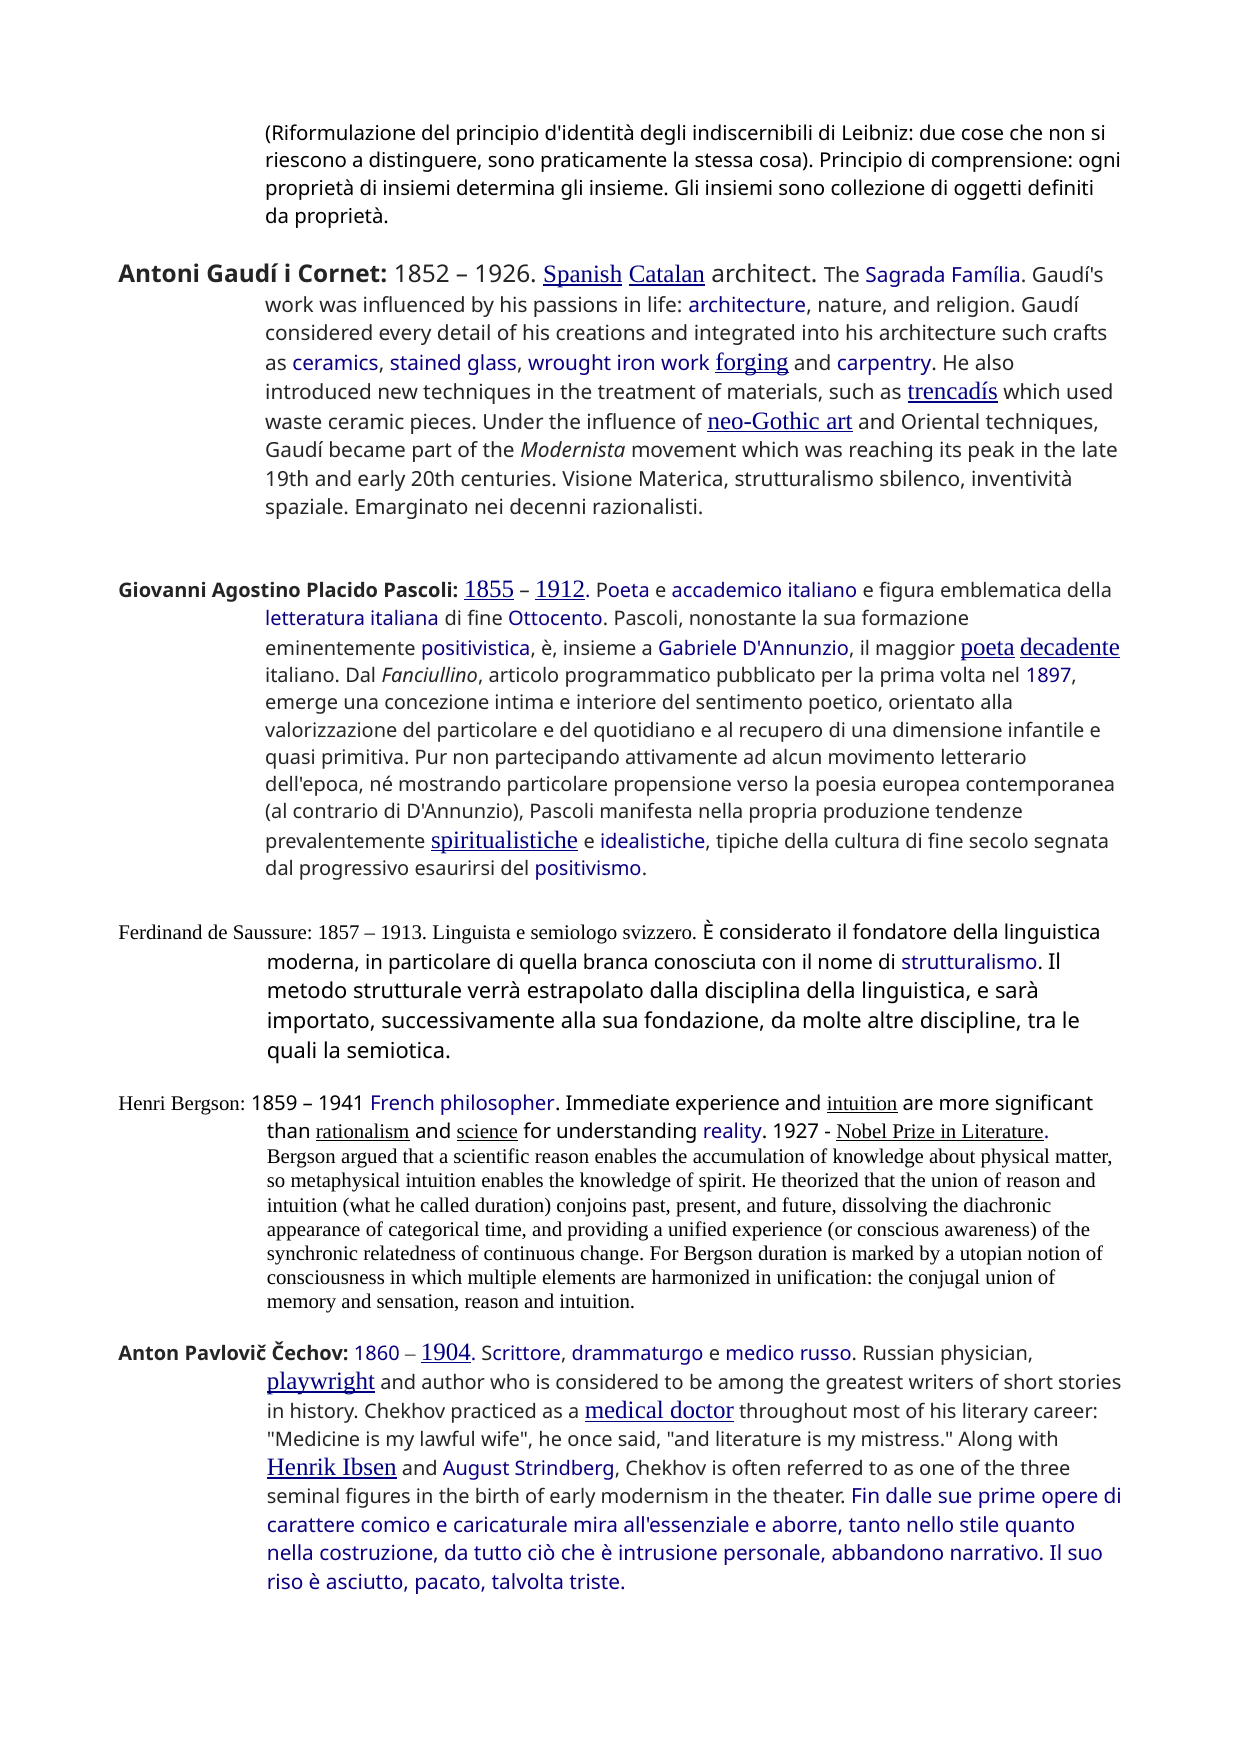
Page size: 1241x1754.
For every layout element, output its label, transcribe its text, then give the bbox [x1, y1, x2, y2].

text Giovanni Agostino Placido Pascoli: 1855 – 1912. Poeta e accademico italiano e figura emblematica della letteratura italiana di fine Ottocento. Pascoli, nonostante la sua formazione eminentemente positivistica, è, insieme a Gabriele D'Annunzio, il maggior poeta decadente italiano. Dal Fanciullino, articolo programmatico pubblicato per la prima volta nel 1897, emerge una concezione intima e interiore del sentimento poetico, orientato alla valorizzazione del particolare e del quotidiano e al recupero di una dimensione infantile e quasi primitiva. Pur non partecipando attivamente ad alcun movimento letterario dell'epoca, né mostrando particolare propensione verso la poesia europea contemporanea (al contrario di D'Annunzio), Pascoli manifesta nella propria produzione tendenze prevalentemente spiritualistiche e idealistiche, tipiche della cultura di fine secolo segnata dal progressivo esaurirsi del positivismo. [118, 574, 1122, 881]
text Anton Pavlovič Čechov: 1860 – 1904. Scrittore, drammaturgo e medico russo. Russian physician, playwright and author who is considered to be among the greatest writers of short stories in history. Chekhov practiced as a medical doctor throughout most of his literary career: "Medicine is my lawful wife", he once said, "and literature is my mistress." Along with Henrik Ibsen and August Strindberg, Chekhov is often referred to as one of the three seminal figures in the birth of early modernism in the theater. Fin dalle sue prime opere di carattere comico e caricaturale mira all'essenziale e aborre, tanto nello stile quanto nella costruzione, da tutto ciò che è intrusione personale, abbandono narrativo. Il suo riso è asciutto, pacato, talvolta triste. [118, 1337, 1122, 1595]
text (Riformulazione del principio d'identità degli indiscernibili di Leibniz: due cose che non si riescono a distinguere, sono praticamente la stessa cosa). Principio di comprensione: ogni proprietà di insiemi determina gli insieme. Gli insiemi sono collezione di oggetti definiti da proprietà. [118, 118, 1122, 229]
text Antoni Gaudí i Cornet: 1852 – 1926. Spanish Catalan architect. The Sagrada Família. Gaudí's work was influenced by his passions in life: architecture, nature, and religion. Gaudí considered every detail of his creations and integrated into his architecture such crafts as ceramics, stained glass, wrought iron work forging and carpentry. He also introduced new techniques in the treatment of materials, such as trencadís which used waste ceramic pieces. Under the influence of neo-Gothic art and Oriental techniques, Gaudí became part of the Modernista movement which was reaching its peak in the late 19th and early 20th centuries. Visione Materica, strutturalismo sbilenco, inventività spaziale. Emarginato nei decenni razionalisti. [118, 257, 1122, 521]
text Ferdinand de Saussure: 1857 – 1913. Linguista e semiologo svizzero. È considerato il fondatore della linguistica moderna, in particolare di quella branca conosciuta con il nome di strutturalismo. Il metodo strutturale verrà estrapolato dalla disciplina della linguistica, e sarà importato, successivamente alla sua fondazione, da molte altre discipline, tra le quali la semiotica. [118, 918, 1122, 1065]
text Henri Bergson: 1859 – 1941 French philosopher. Immediate experience and intuition are more significant than rationalism and science for understanding reality. 1927 - Nobel Prize in Literature. Bergson argued that a scientific reason enables the accumulation of knowledge about physical matter, so metaphysical intuition enables the knowledge of spirit. He theorized that the union of reason and intuition (what he called duration) conjoins past, present, and future, dissolving the diachronic appearance of categorical time, and providing a unified experience (or conscious awareness) of the synchronic relatedness of continuous change. For Bergson duration is marked by a utopian notion of consciousness in which multiple elements are harmonized in unification: the conjugal union of memory and sensation, reason and intuition. [118, 1089, 1122, 1313]
